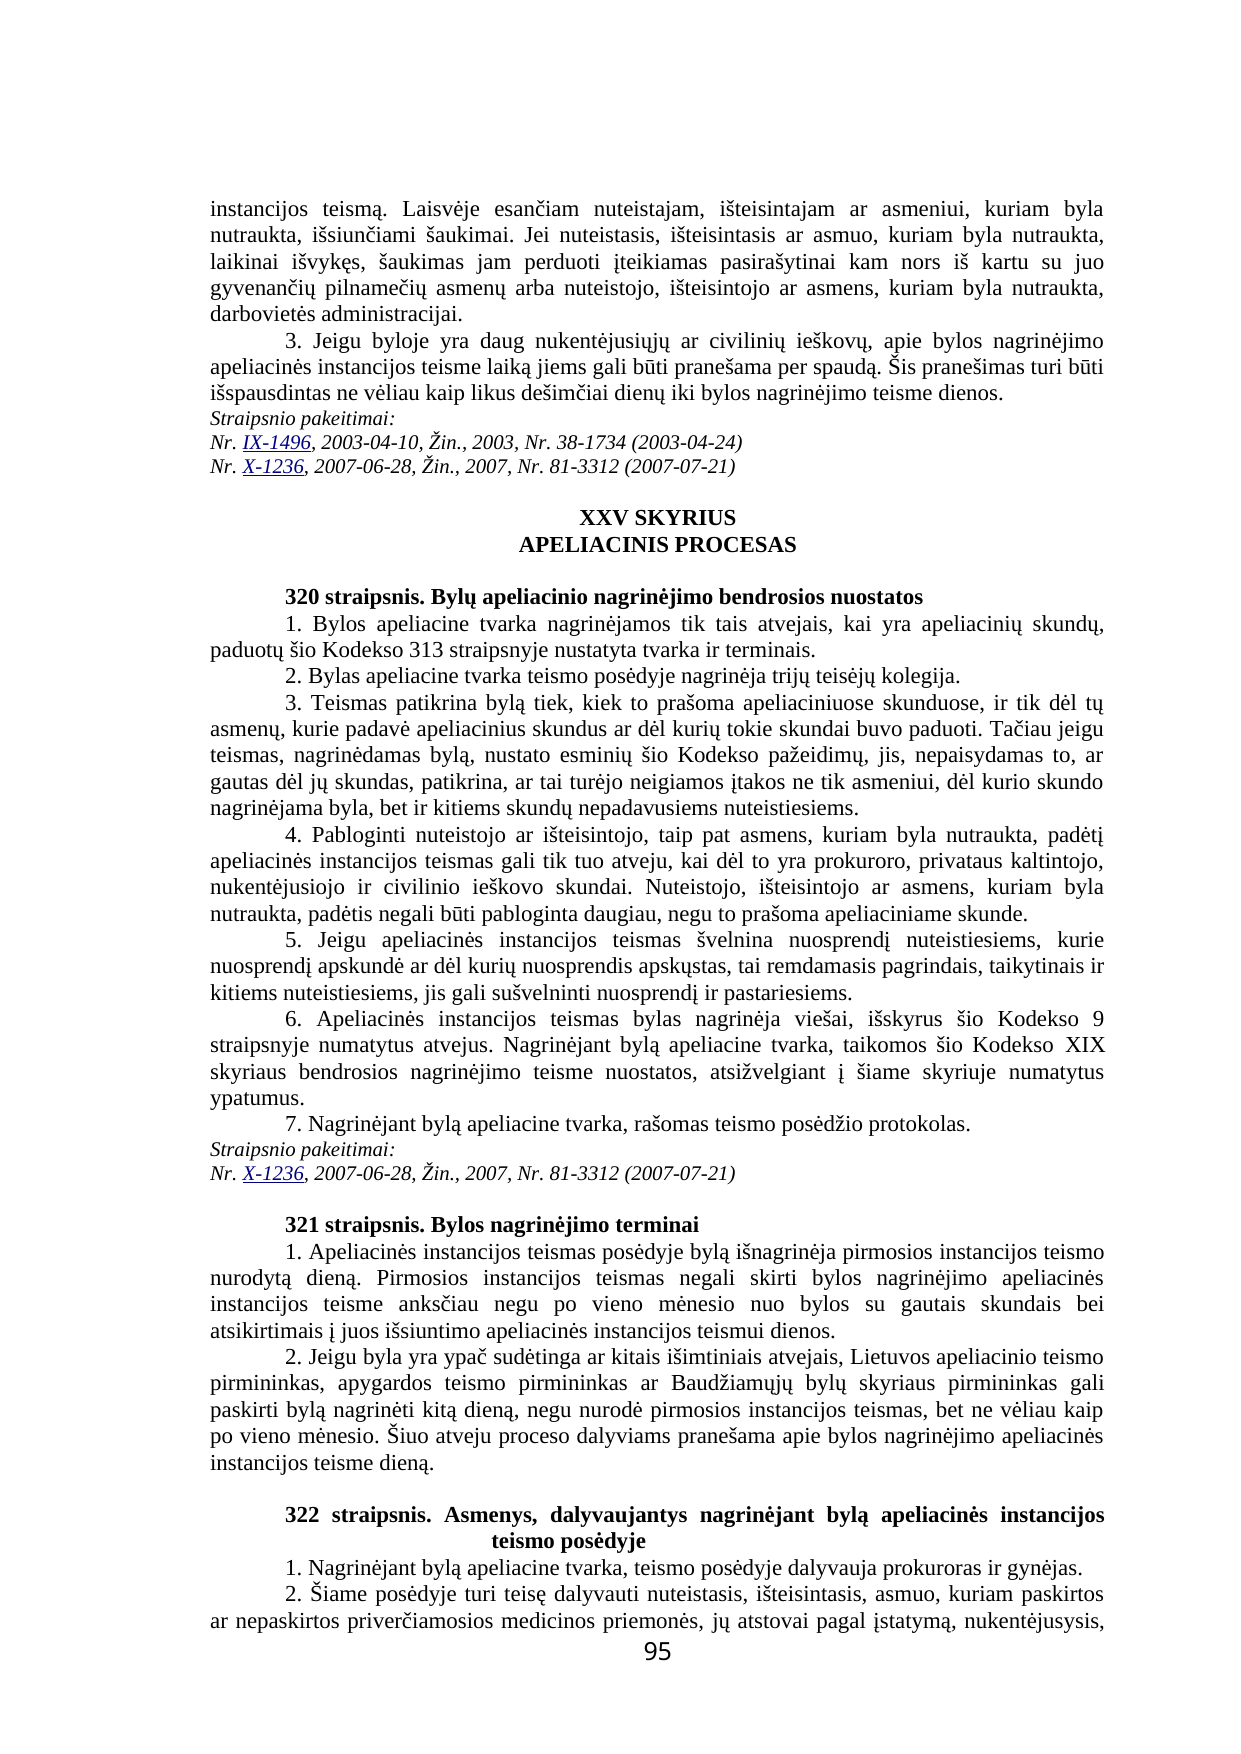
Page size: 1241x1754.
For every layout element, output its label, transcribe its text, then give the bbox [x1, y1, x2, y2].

text 3. Jeigu byloje yra daug nukentėjusiųjų ar civilinių ieškovų, apie bylos nagrinėjimo apeliacinės instancijos teisme laiką jiems gali būti pranešama per spaudą. Šis pranešimas turi būti išspausdintas ne vėliau kaip likus dešimčiai dienų iki bylos nagrinėjimo teisme dienos. [210, 327, 1106, 406]
text Nr. X-1236, 2007-06-28, Žin., 2007, Nr. 81-3312 (2007-07-21) [210, 1161, 1106, 1185]
text 1. Apeliacinės instancijos teismas posėdyje bylą išnagrinėja pirmosios instancijos teismo nurodytą dieną. Pirmosios instancijos teismas negali skirti bylos nagrinėjimo apeliacinės instancijos teisme anksčiau negu po vieno mėnesio nuo bylos su gautais skundais bei atsikirtimais į juos išsiuntimo apeliacinės instancijos teismui dienos. [210, 1238, 1106, 1343]
text 2. Jeigu byla yra ypač sudėtinga ar kitais išimtiniais atvejais, Lietuvos apeliacinio teismo pirmininkas, apygardos teismo pirmininkas ar Baudžiamųjų bylų skyriaus pirmininkas gali paskirti bylą nagrinėti kitą dieną, negu nurodė pirmosios instancijos teismas, bet ne vėliau kaip po vieno mėnesio. Šiuo atveju proceso dalyviams pranešama apie bylos nagrinėjimo apeliacinės instancijos teisme dieną. [210, 1343, 1106, 1475]
text instancijos teismą. Laisvėje esančiam nuteistajam, išteisintajam ar asmeniui, kuriam byla nutraukta, išsiunčiami šaukimai. Jei nuteistasis, išteisintasis ar asmuo, kuriam byla nutraukta, laikinai išvykęs, šaukimas jam perduoti įteikiamas pasirašytinai kam nors iš kartu su juo gyvenančių pilnamečių asmenų arba nuteistojo, išteisintojo ar asmens, kuriam byla nutraukta, darbovietės administracijai. [210, 195, 1106, 327]
text Apeliacinis procesas [210, 531, 1106, 557]
text 2. Šiame posėdyje turi teisę dalyvauti nuteistasis, išteisintasis, asmuo, kuriam paskirtos ar nepaskirtos priverčiamosios medicinos priemonės, jų atstovai pagal įstatymą, nukentėjusysis, [210, 1580, 1106, 1633]
text 321 straipsnis. Bylos nagrinėjimo terminai [210, 1211, 1106, 1238]
text 6. Apeliacinės instancijos teismas bylas nagrinėja viešai, išskyrus šio Kodekso 9 straipsnyje numatytus atvejus. Nagrinėjant bylą apeliacine tvarka, taikomos šio Kodekso XIX skyriaus bendrosios nagrinėjimo teisme nuostatos, atsižvelgiant į šiame skyriuje numatytus ypatumus. [210, 1005, 1106, 1111]
text 2. Bylas apeliacine tvarka teismo posėdyje nagrinėja trijų teisėjų kolegija. [210, 662, 1106, 689]
text 1. Nagrinėjant bylą apeliacine tvarka, teismo posėdyje dalyvauja prokuroras ir gynėjas. [210, 1554, 1106, 1580]
text Straipsnio pakeitimai: [210, 406, 1106, 430]
text 320 straipsnis. Bylų apeliacinio nagrinėjimo bendrosios nuostatos [210, 583, 1106, 610]
text 3. Teismas patikrina bylą tiek, kiek to prašoma apeliaciniuose skunduose, ir tik dėl tų asmenų, kurie padavė apeliacinius skundus ar dėl kurių tokie skundai buvo paduoti. Tačiau jeigu teismas, nagrinėdamas bylą, nustato esminių šio Kodekso pažeidimų, jis, nepaisydamas to, ar gautas dėl jų skundas, patikrina, ar tai turėjo neigiamos įtakos ne tik asmeniui, dėl kurio skundo nagrinėjama byla, bet ir kitiems skundų nepadavusiems nuteistiesiems. [210, 689, 1106, 821]
text Nr. X-1236, 2007-06-28, Žin., 2007, Nr. 81-3312 (2007-07-21) [210, 454, 1106, 478]
text Straipsnio pakeitimai: [210, 1137, 1106, 1161]
subtitle XXV skyrius [210, 504, 1106, 531]
text Nr. IX-1496, 2003-04-10, Žin., 2003, Nr. 38-1734 (2003-04-24) [210, 430, 1106, 454]
text 322 straipsnis. Asmenys, dalyvaujantys nagrinėjant bylą apeliacinės instancijos teismo posėdyje [285, 1501, 1106, 1554]
text 4. Pabloginti nuteistojo ar išteisintojo, taip pat asmens, kuriam byla nutraukta, padėtį apeliacinės instancijos teismas gali tik tuo atveju, kai dėl to yra prokuroro, privataus kaltintojo, nukentėjusiojo ir civilinio ieškovo skundai. Nuteistojo, išteisintojo ar asmens, kuriam byla nutraukta, padėtis negali būti pabloginta daugiau, negu to prašoma apeliaciniame skunde. [210, 821, 1106, 926]
text 5. Jeigu apeliacinės instancijos teismas švelnina nuosprendį nuteistiesiems, kurie nuosprendį apskundė ar dėl kurių nuosprendis apskųstas, tai remdamasis pagrindais, taikytinais ir kitiems nuteistiesiems, jis gali sušvelninti nuosprendį ir pastariesiems. [210, 926, 1106, 1005]
text 1. Bylos apeliacine tvarka nagrinėjamos tik tais atvejais, kai yra apeliacinių skundų, paduotų šio Kodekso 313 straipsnyje nustatyta tvarka ir terminais. [210, 610, 1106, 662]
text 7. Nagrinėjant bylą apeliacine tvarka, rašomas teismo posėdžio protokolas. [210, 1111, 1106, 1137]
